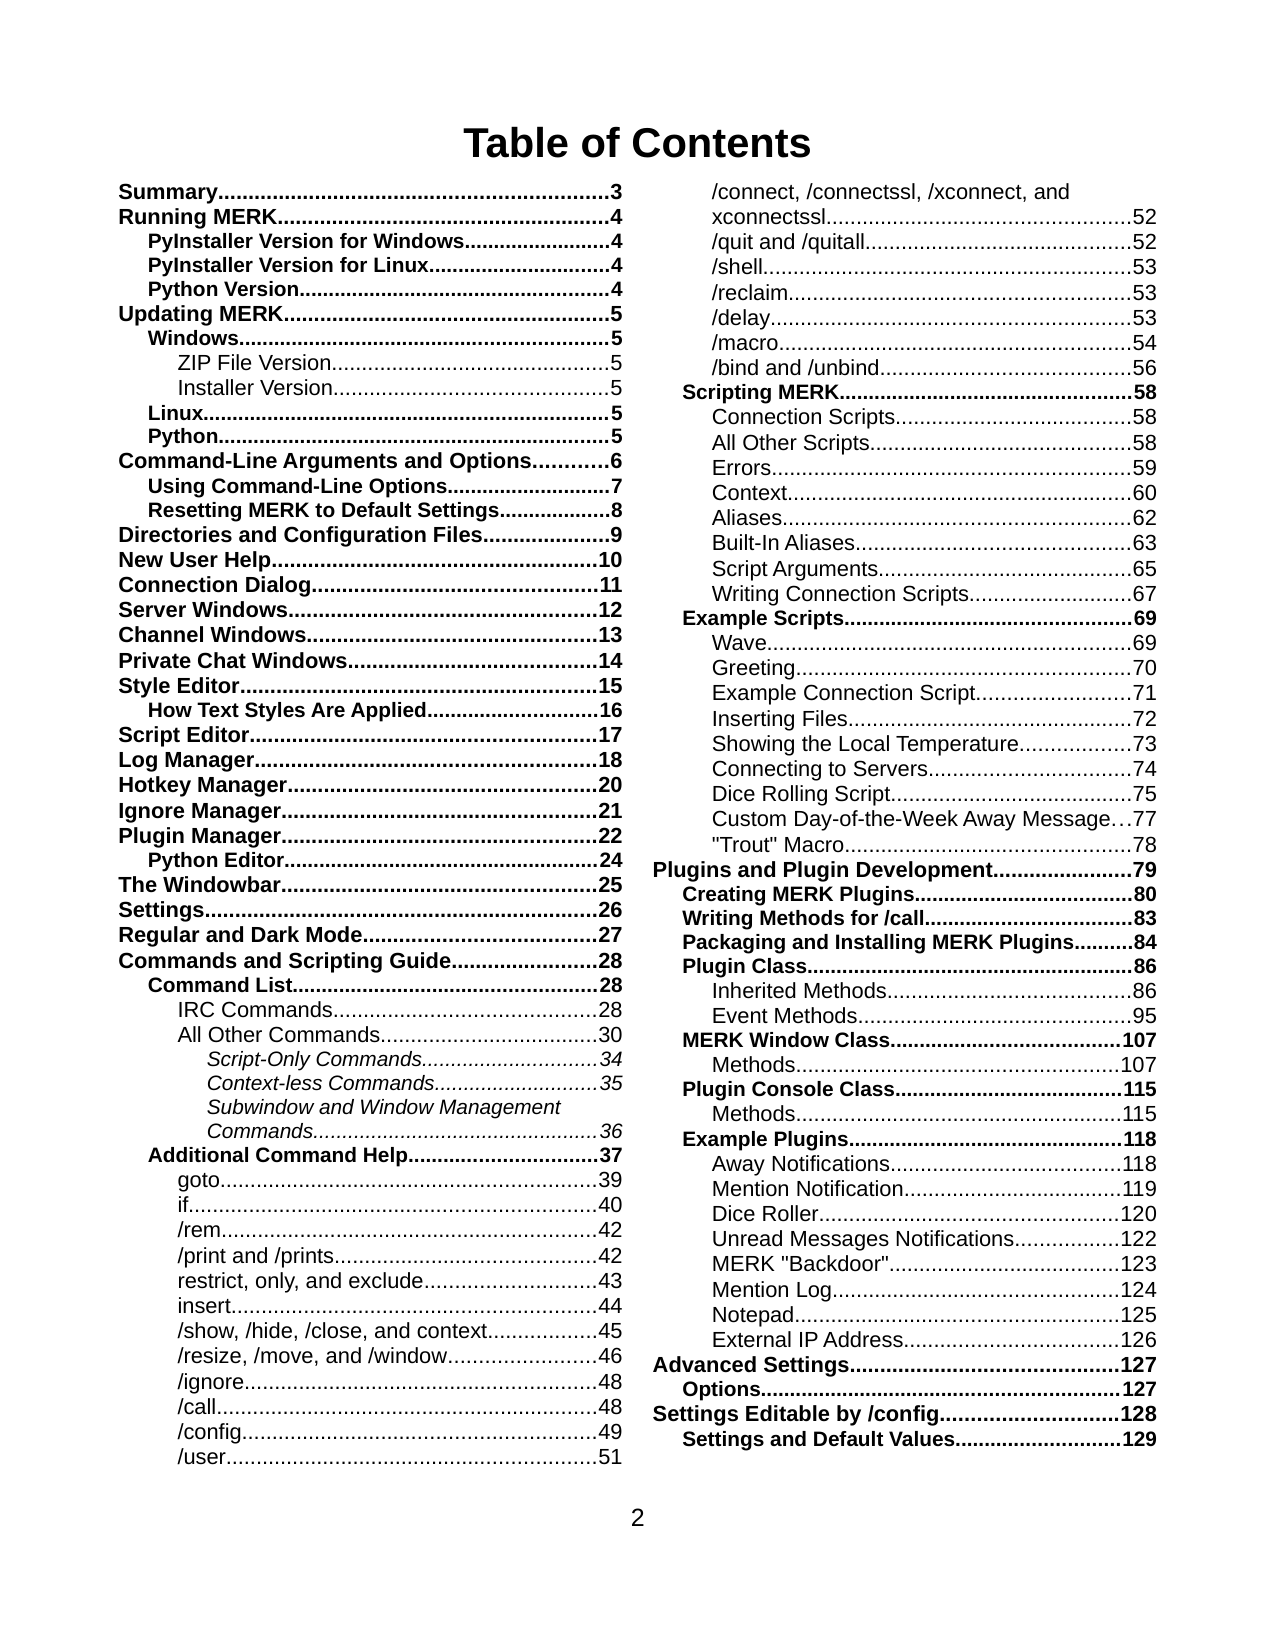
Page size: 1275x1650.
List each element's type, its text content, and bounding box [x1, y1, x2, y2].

text /print and /prints 42 [177, 1242, 622, 1268]
text restrict, only, and exclude 43 [177, 1268, 622, 1293]
text Built-In Aliases 63 [712, 530, 1157, 555]
text Writing Connection Scripts 67 [712, 581, 1157, 606]
text Example Scripts 69 [682, 606, 1157, 630]
text Command-Line Arguments and Options 6 [118, 448, 622, 473]
text goto 39 [177, 1167, 622, 1192]
text PyInstaller Version for Windows 4 [148, 229, 622, 253]
text Settings Editable by /config 128 [652, 1401, 1157, 1426]
text Python Version 4 [148, 277, 622, 301]
text IRC Commands 28 [177, 997, 622, 1022]
text Notepad 125 [712, 1302, 1157, 1327]
text Away Notifications 118 [712, 1150, 1157, 1176]
text Inserting Files 72 [712, 705, 1157, 731]
text Script Arguments 65 [712, 555, 1157, 581]
text /shell 53 [712, 254, 1157, 279]
text Options 127 [682, 1377, 1157, 1401]
text Mention Log 124 [712, 1276, 1157, 1302]
text Ignore Manager 21 [118, 797, 622, 823]
text Plugin Class 86 [682, 954, 1157, 978]
text Plugin Manager 22 [118, 823, 622, 848]
text Unread Messages Notifications 122 [712, 1226, 1157, 1251]
text Regular and Dark Mode 27 [118, 922, 622, 947]
text Running MERK 4 [118, 204, 622, 229]
text PyInstaller Version for Linux 4 [148, 253, 622, 277]
text Methods 107 [712, 1052, 1157, 1077]
text Directories and Configuration Files 9 [118, 521, 622, 547]
text How Text Styles Are Applied 16 [148, 698, 622, 722]
text Connection Scripts 58 [712, 404, 1157, 429]
text Installer Version 5 [177, 375, 622, 400]
text Creating MERK Plugins 80 [682, 882, 1157, 906]
text Dice Rolling Script 75 [712, 781, 1157, 806]
text Aliases 62 [712, 505, 1157, 530]
text /quit and /quitall 52 [712, 229, 1157, 254]
text if 40 [177, 1192, 622, 1217]
text /user 51 [177, 1444, 622, 1469]
text Hotkey Manager 20 [118, 772, 622, 797]
text Summary 3 [118, 178, 622, 204]
text Windows 5 [148, 326, 622, 350]
text All Other Scripts 58 [712, 429, 1157, 454]
subtitle Table of Contents [118, 118, 1157, 166]
text Python 5 [148, 424, 622, 448]
text Script-Only Commands 34 [207, 1047, 622, 1071]
text /reclaim 53 [712, 279, 1157, 304]
text Plugins and Plugin Development 79 [652, 857, 1157, 882]
text Command List 28 [148, 973, 622, 997]
text /ignore 48 [177, 1368, 622, 1394]
text Errors 59 [712, 454, 1157, 480]
text Dice Roller 120 [712, 1201, 1157, 1226]
text Plugin Console Class 115 [682, 1077, 1157, 1101]
text Commands and Scripting Guide 28 [118, 947, 622, 973]
text Wave 69 [712, 630, 1157, 655]
text Packaging and Installing MERK Plugins 84 [682, 930, 1157, 954]
text Writing Methods for /call 83 [682, 906, 1157, 930]
text ZIP File Version 5 [177, 350, 622, 375]
text Custom Day-of-the-Week Away Message 77 [712, 806, 1157, 831]
text /call 48 [177, 1394, 622, 1419]
text /delay 53 [712, 304, 1157, 330]
text Private Chat Windows 14 [118, 647, 622, 673]
text Linux 5 [148, 400, 622, 424]
text Settings 26 [118, 897, 622, 922]
text Connection Dialog 11 [118, 572, 622, 597]
text Mention Notification 119 [712, 1176, 1157, 1201]
text /connect, /connectssl, /xconnect, and xconnectssl 52 [712, 178, 1157, 229]
text Example Plugins 118 [682, 1126, 1157, 1150]
text /bind and /unbind 56 [712, 355, 1157, 380]
text Settings and Default Values 129 [682, 1426, 1157, 1450]
text Server Windows 12 [118, 597, 622, 622]
text Event Methods 95 [712, 1003, 1157, 1028]
text /config 49 [177, 1419, 622, 1444]
text "Trout" Macro 78 [712, 831, 1157, 857]
text Using Command-Line Options 7 [148, 473, 622, 497]
text Showing the Local Temperature 73 [712, 731, 1157, 756]
text Scripting MERK 58 [682, 380, 1157, 404]
text Style Editor 15 [118, 673, 622, 698]
text Context 60 [712, 480, 1157, 505]
text Script Editor 17 [118, 722, 622, 747]
text New User Help 10 [118, 547, 622, 572]
text All Other Commands 30 [177, 1022, 622, 1047]
text External IP Address 126 [712, 1327, 1157, 1352]
text Resetting MERK to Default Settings 8 [148, 497, 622, 521]
text /resize, /move, and /window 46 [177, 1343, 622, 1368]
text The Windowbar 25 [118, 872, 622, 897]
text Inherited Methods 86 [712, 978, 1157, 1003]
text Channel Windows 13 [118, 622, 622, 647]
text insert 44 [177, 1293, 622, 1318]
text MERK Window Class 107 [682, 1028, 1157, 1052]
text MERK "Backdoor" 123 [712, 1251, 1157, 1276]
text Python Editor 24 [148, 848, 622, 872]
text Additional Command Help 37 [148, 1143, 622, 1167]
text /show, /hide, /close, and context 45 [177, 1318, 622, 1343]
text Advanced Settings 127 [652, 1352, 1157, 1377]
text Greeting 70 [712, 655, 1157, 680]
text /rem 42 [177, 1217, 622, 1242]
text Log Manager 18 [118, 747, 622, 772]
text Example Connection Script 71 [712, 680, 1157, 705]
text Context-less Commands 35 [207, 1071, 622, 1095]
text Methods 115 [712, 1101, 1157, 1126]
text Updating MERK 5 [118, 301, 622, 326]
text Connecting to Servers 74 [712, 756, 1157, 781]
text /macro 54 [712, 330, 1157, 355]
text Subwindow and Window Management Commands 36 [207, 1095, 622, 1143]
